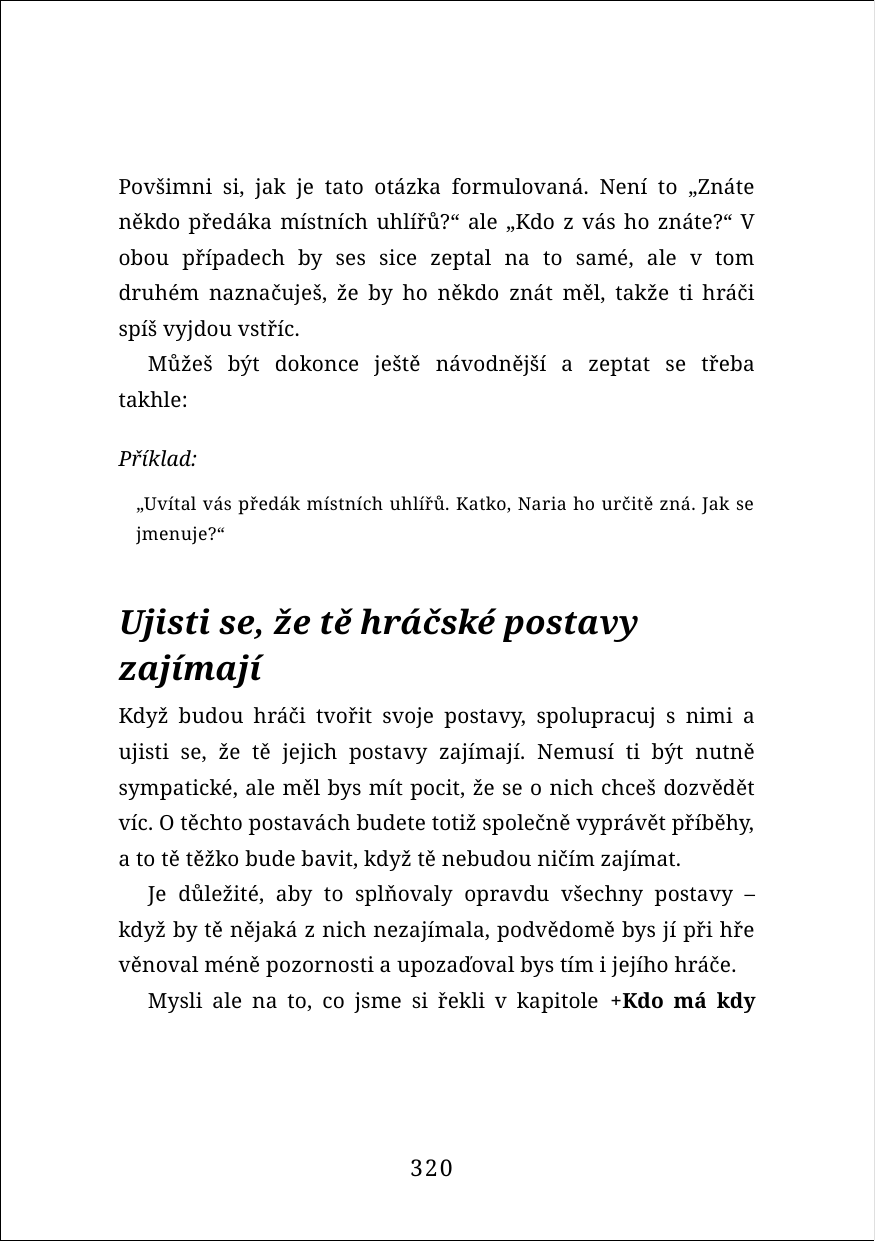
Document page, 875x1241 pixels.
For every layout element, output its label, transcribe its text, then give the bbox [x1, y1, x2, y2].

text Povšimni si, jak je tato otázka formulovaná. Není to „Znáte někdo předáka místních uhlířů?“ ale „Kdo z vás ho znáte?“ V obou případech by ses sice zeptal na to samé, ale v tom druhém naznačuješ, že by ho někdo znát měl, takže ti hráči spíš vyjdou vstříc. Můžeš být dokonce ještě návodnější a zeptat se třeba takhle: [118, 172, 756, 413]
text Když budou hráči tvořit svoje postavy, spolupracuj s nimi a ujisti se, že tě jejich postavy zajímají. Nemusí ti být nutně sympatické, ale měl bys mít pocit, že se o nich chceš dozvědět víc. O těchto postavách budete totiž společně vyprávět příběhy, a to tě těžko bude bavit, když tě nebudou ničím zajímat. Je důležité, aby to splňovaly opravdu všechny postavy – když by tě nějaká z nich nezajímala, podvědomě bys jí při hře věnoval méně pozornosti a upozaďoval bys tím i jejího hráče. Mysli ale na to, co jsme si řekli v kapitole +Kdo má kdy [118, 702, 756, 1014]
text „Uvítal vás předák místních uhlířů. Katko, Naria ho určitě zná. Jak se jmenuje?“ [136, 491, 756, 546]
text Příklad: [118, 444, 756, 472]
subtitle Ujisti se, že tě hráčské postavy zajímají [118, 599, 756, 690]
